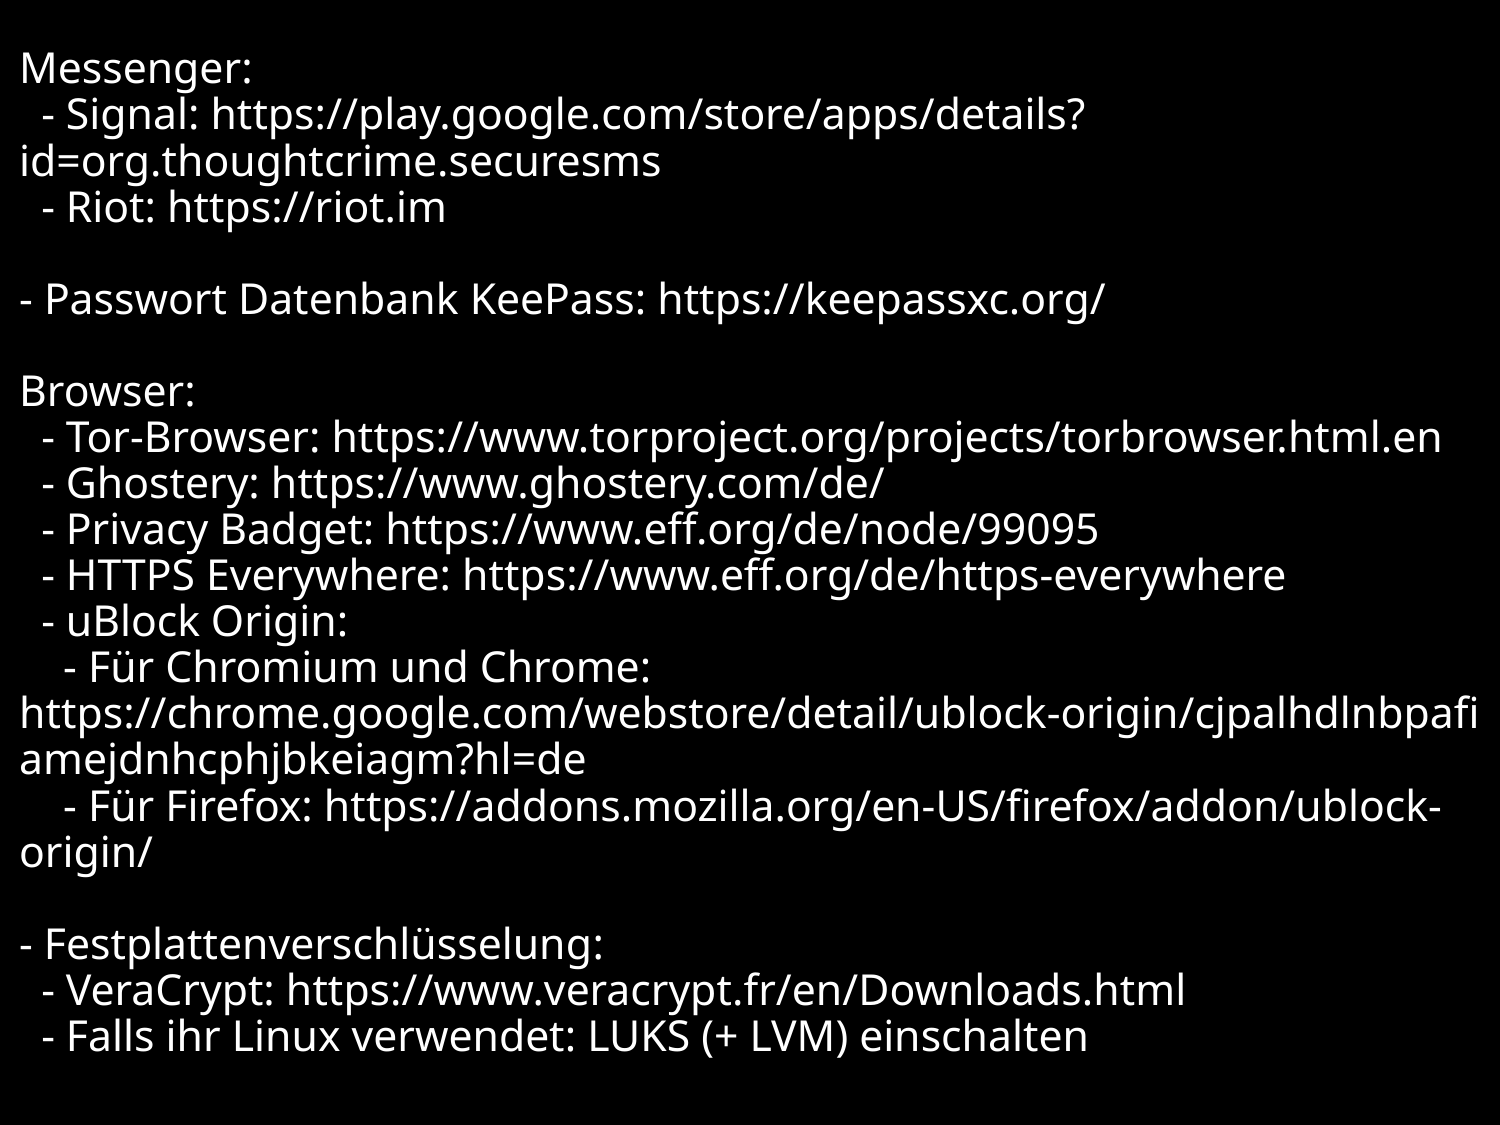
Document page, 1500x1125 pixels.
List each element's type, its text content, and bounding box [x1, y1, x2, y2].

title Messenger: - Signal: https://play.google.com/store/apps/details?id=org.thoughtcrime.securesms - Riot: https://riot.im - Passwort Datenbank KeePass: https://keepassxc.org/ Browser: - Tor-Browser: https://www.torproject.org/projects/torbrowser.html.en - Ghostery: https://www.ghostery.com/de/ - Privacy Badget: https://www.eff.org/de/node/99095 - HTTPS Everywhere: https://www.eff.org/de/https-everywhere - uBlock Origin: - Für Chromium und Chrome: https://chrome.google.com/webstore/detail/ublock-origin/cjpalhdlnbpafiamejdnhcphjbkeiagm?hl=de - Für Firefox: https://addons.mozilla.org/en-US/firefox/addon/ublock-origin/ - Festplattenverschlüsselung: - VeraCrypt: https://www.veracrypt.fr/en/Downloads.html - Falls ihr Linux verwendet: LUKS (+ LVM) einschalten [4, 12, 1496, 1125]
